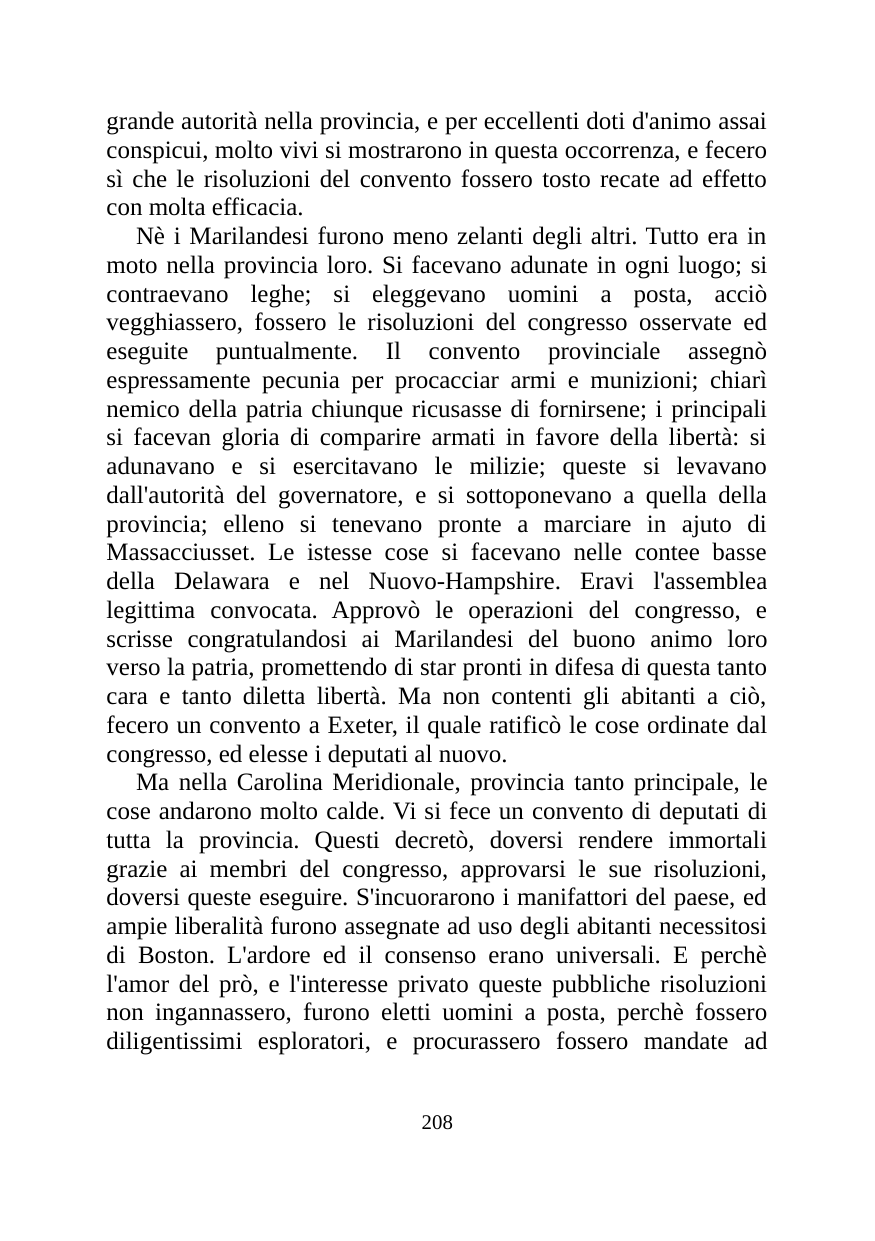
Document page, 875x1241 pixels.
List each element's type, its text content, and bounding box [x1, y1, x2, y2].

text Ma nella Carolina Meridionale, provincia tanto principale, le cose andarono molto calde. Vi si fece un convento di deputati di tutta la provincia. Questi decretò, doversi rendere immortali grazie ai membri del congresso, approvarsi le sue risoluzioni, doversi queste eseguire. S'incuorarono i manifattori del paese, ed ampie liberalità furono assegnate ad uso degli abitanti necessitosi di Boston. L'ardore ed il consenso erano universali. E perchè l'amor del prò, e l'interesse privato queste pubbliche risoluzioni non ingannassero, furono eletti uomini a posta, perchè fossero diligentissimi esploratori, e procurassero fossero mandate ad [106, 767, 768, 1055]
text grande autorità nella provincia, e per eccellenti doti d'animo assai conspicui, molto vivi si mostrarono in questa occorrenza, e fecero sì che le risoluzioni del convento fossero tosto recate ad effetto con molta efficacia. [106, 106, 768, 221]
text Nè i Marilandesi furono meno zelanti degli altri. Tutto era in moto nella provincia loro. Si facevano adunate in ogni luogo; si contraevano leghe; si eleggevano uomini a posta, acciò vegghiassero, fossero le risoluzioni del congresso osservate ed eseguite puntualmente. Il convento provinciale assegnò espressamente pecunia per procacciar armi e munizioni; chiarì nemico della patria chiunque ricusasse di fornirsene; i principali si facevan gloria di comparire armati in favore della libertà: si adunavano e si esercitavano le milizie; queste si levavano dall'autorità del governatore, e si sottoponevano a quella della provincia; elleno si tenevano pronte a marciare in ajuto di Massacciusset. Le istesse cose si facevano nelle contee basse della Delawara e nel Nuovo-Hampshire. Eravi l'assemblea legittima convocata. Approvò le operazioni del congresso, e scrisse congratulandosi ai Marilandesi del buono animo loro verso la patria, promettendo di star pronti in difesa di questa tanto cara e tanto diletta libertà. Ma non contenti gli abitanti a ciò, fecero un convento a Exeter, il quale ratificò le cose ordinate dal congresso, ed elesse i deputati al nuovo. [106, 221, 768, 767]
